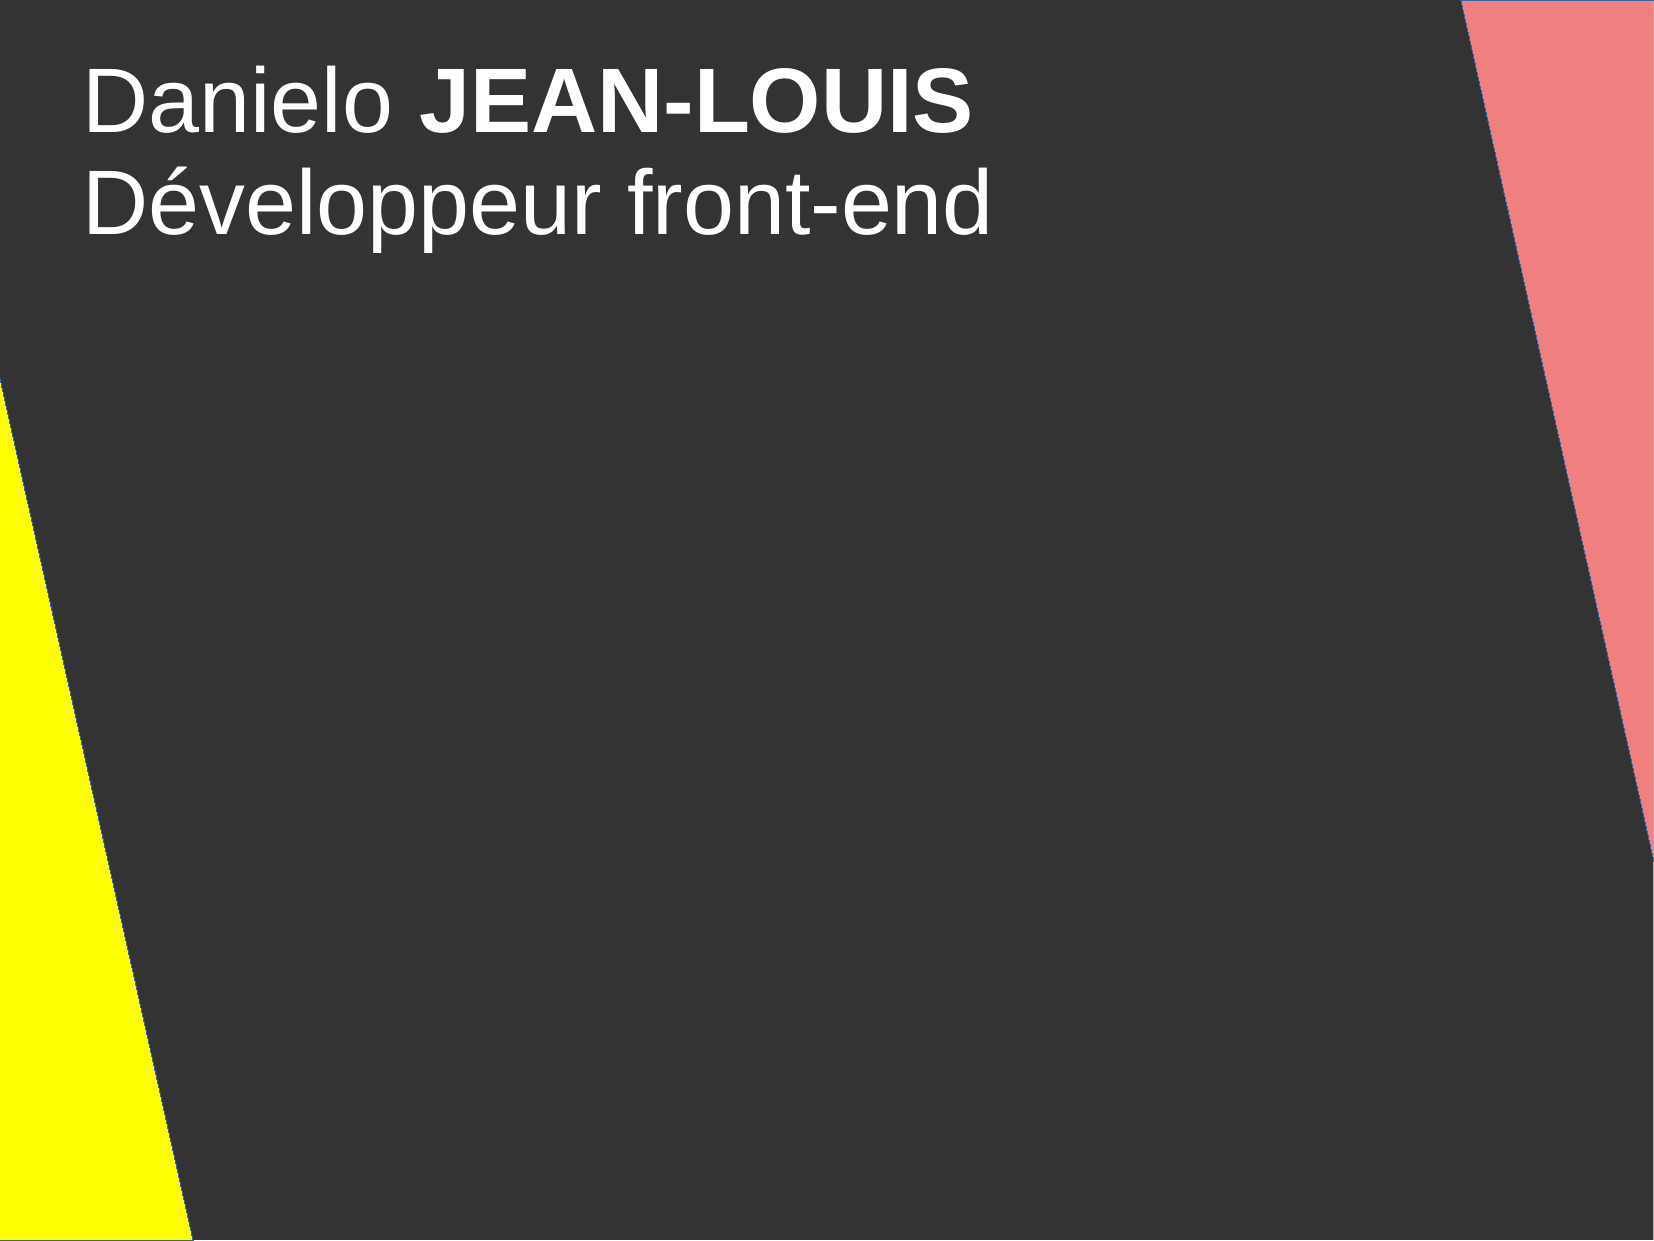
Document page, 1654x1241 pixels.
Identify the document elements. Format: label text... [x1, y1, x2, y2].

text_box [1460, 0, 1654, 862]
subtitle Danielo JEAN-LOUIS Développeur front-end [82, 49, 1571, 1010]
text_box [0, 378, 194, 1241]
